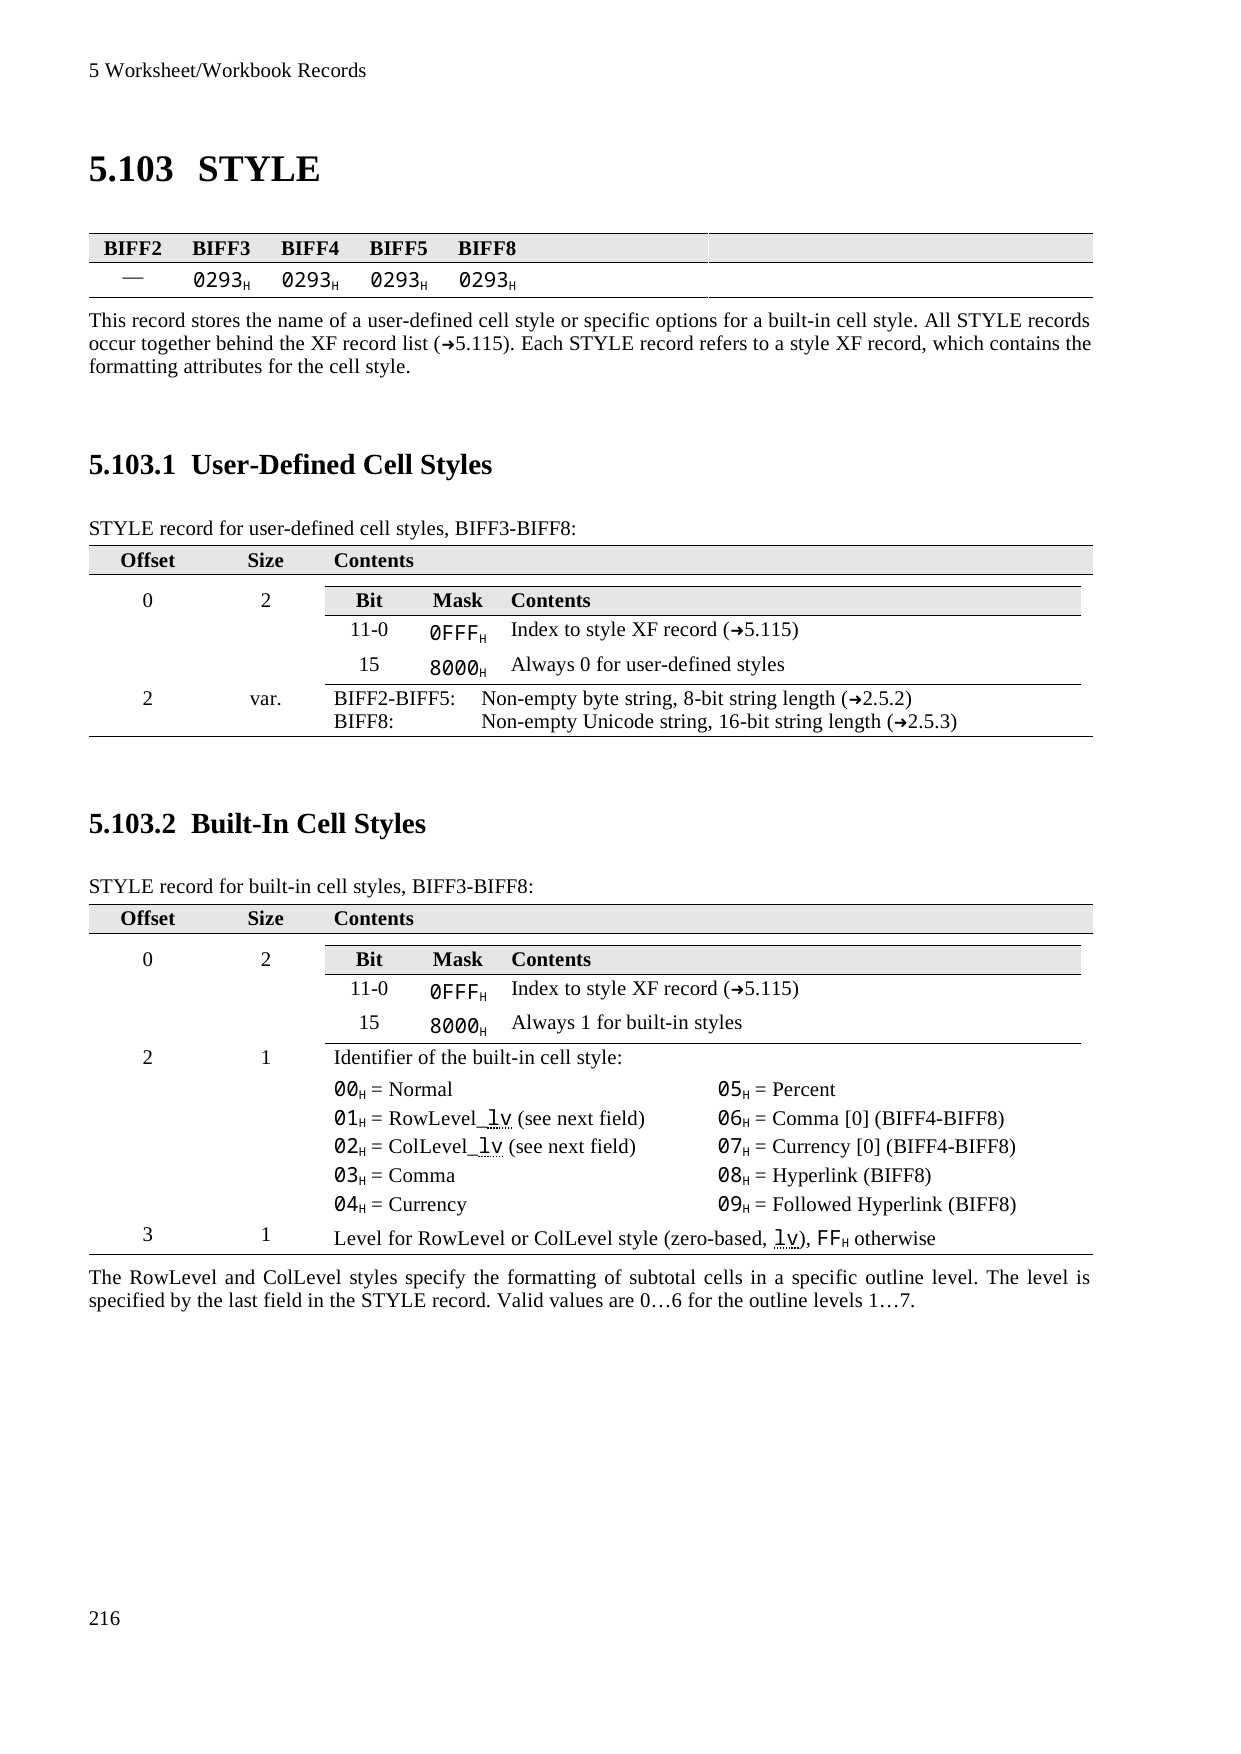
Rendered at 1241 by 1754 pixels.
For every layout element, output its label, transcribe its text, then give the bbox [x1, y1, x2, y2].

table_cell 8000H [413, 1008, 502, 1043]
table_cell [89, 934, 207, 945]
table_cell 0 [89, 586, 207, 615]
table_cell [207, 1008, 325, 1043]
table_cell var. [207, 684, 325, 736]
table_header Contents [325, 546, 1093, 574]
table_cell [207, 1071, 325, 1220]
table_cell 0293H [354, 263, 443, 297]
table_header BIFF4 [266, 234, 354, 262]
table_cell Mask [413, 587, 502, 615]
table_header [531, 234, 620, 262]
table_cell Bit [325, 587, 413, 615]
table_cell 15 [325, 1008, 413, 1043]
table_header Size [207, 546, 325, 574]
table_cell [325, 934, 413, 945]
table_cell [413, 934, 502, 945]
subtitle STYLE [88, 148, 1093, 189]
table_cell [207, 934, 325, 945]
subtitle User-Defined Cell Styles [88, 448, 1093, 481]
table_cell BIFF2-BIFF5: Non-empty byte string, 8‑bit string length (➜2.5.2) BIFF8: Non-empty Unicode string, 16‑bit string length (➜2.5.3) [325, 684, 1093, 736]
table_cell 0293H [443, 263, 531, 297]
subtitle Built-In Cell Styles [88, 807, 1093, 839]
table_header BIFF2 [89, 234, 177, 262]
table_cell [531, 263, 620, 297]
table_header BIFF5 [354, 234, 443, 262]
table_cell 3 [89, 1220, 207, 1254]
table_cell [89, 1071, 207, 1220]
table_header [620, 234, 708, 262]
table_header Offset [89, 546, 207, 574]
text This record stores the name of a user-defined cell style or specific options for a built-in cell style. All STYLE records occur together behind the XF record list (➜5.115). Each STYLE record refers to a style XF record, which contains the formatting attributes for the cell style. [88, 309, 1093, 378]
table_cell [1081, 615, 1093, 650]
table_cell [620, 263, 708, 297]
table_cell [709, 263, 797, 297]
table_header Offset [89, 905, 207, 933]
table_cell 00H = Normal 01H = RowLevel_lv (see next field) 02H = ColLevel_lv (see next field) 03H = Comma 04H = Currency [325, 1071, 708, 1220]
table_cell 2 [207, 945, 325, 974]
text STYLE record for user-defined cell styles, BIFF3-BIFF8: [88, 516, 1093, 539]
table_cell [886, 263, 1093, 297]
table_cell [797, 263, 886, 297]
table_cell Index to style XF record (➜5.115) [502, 975, 1081, 1008]
table_cell [1081, 650, 1093, 684]
table_cell [1081, 974, 1093, 1008]
table_cell Mask [413, 946, 502, 974]
table_header [797, 234, 886, 262]
table_cell 1 [207, 1043, 325, 1071]
table_cell 0FFFH [413, 975, 502, 1008]
table_cell 0FFFH [413, 616, 502, 650]
table_cell [207, 650, 325, 684]
table_cell 05H = Percent 06H = Comma [0] (BIFF4-BIFF8) 07H = Currency [0] (BIFF4-BIFF8) 08H = Hyperlink (BIFF8) 09H = Followed Hyperlink (BIFF8) [709, 1071, 1093, 1220]
table_cell Contents [502, 587, 1081, 615]
table_cell Bit [325, 946, 413, 974]
table_cell [207, 615, 325, 650]
table_cell [89, 615, 207, 650]
table_cell 0293H [177, 263, 266, 297]
table_cell Contents [502, 946, 1081, 974]
table_cell 1 [207, 1220, 325, 1254]
table_cell [1081, 1008, 1093, 1043]
text The RowLevel and ColLevel styles specify the formatting of subtotal cells in a specific outline level. The level is specified by the last field in the STYLE record. Valid values are 0…6 for the outline levels 1…7. [88, 1266, 1093, 1312]
table_cell [89, 575, 207, 586]
table_header BIFF8 [443, 234, 531, 262]
table_cell [89, 650, 207, 684]
table_cell [413, 575, 502, 586]
table_cell [1081, 586, 1093, 615]
table_cell Always 0 for user-defined styles [502, 650, 1081, 684]
table_cell Identifier of the built-in cell style: [325, 1043, 1093, 1071]
table_cell [207, 575, 325, 586]
table_cell [89, 974, 207, 1008]
table_cell Always 1 for built-in styles [502, 1008, 1081, 1043]
table_header [709, 234, 797, 262]
text STYLE record for built-in cell styles, BIFF3-BIFF8: [88, 875, 1093, 898]
table_cell 0 [89, 945, 207, 974]
table_cell 11-0 [325, 975, 413, 1008]
table_cell [502, 575, 1093, 586]
table_header Size [207, 905, 325, 933]
table_header Contents [325, 905, 1093, 933]
table_cell 0293H [266, 263, 354, 297]
table_cell [325, 575, 413, 586]
table_cell — [89, 263, 177, 297]
table_cell [502, 934, 1093, 945]
table_header BIFF3 [177, 234, 266, 262]
table_cell 8000H [413, 650, 502, 684]
table_cell [1081, 945, 1093, 974]
table_cell [89, 1008, 207, 1043]
table_cell 2 [89, 684, 207, 736]
table_cell 11-0 [325, 616, 413, 650]
table_cell 15 [325, 650, 413, 684]
table_cell Level for RowLevel or ColLevel style (zero-based, lv), FFH otherwise [325, 1220, 1093, 1254]
table_cell 2 [207, 586, 325, 615]
table_cell Index to style XF record (➜5.115) [502, 616, 1081, 650]
table_cell 2 [89, 1043, 207, 1071]
table_header [886, 234, 1093, 262]
table_cell [207, 974, 325, 1008]
